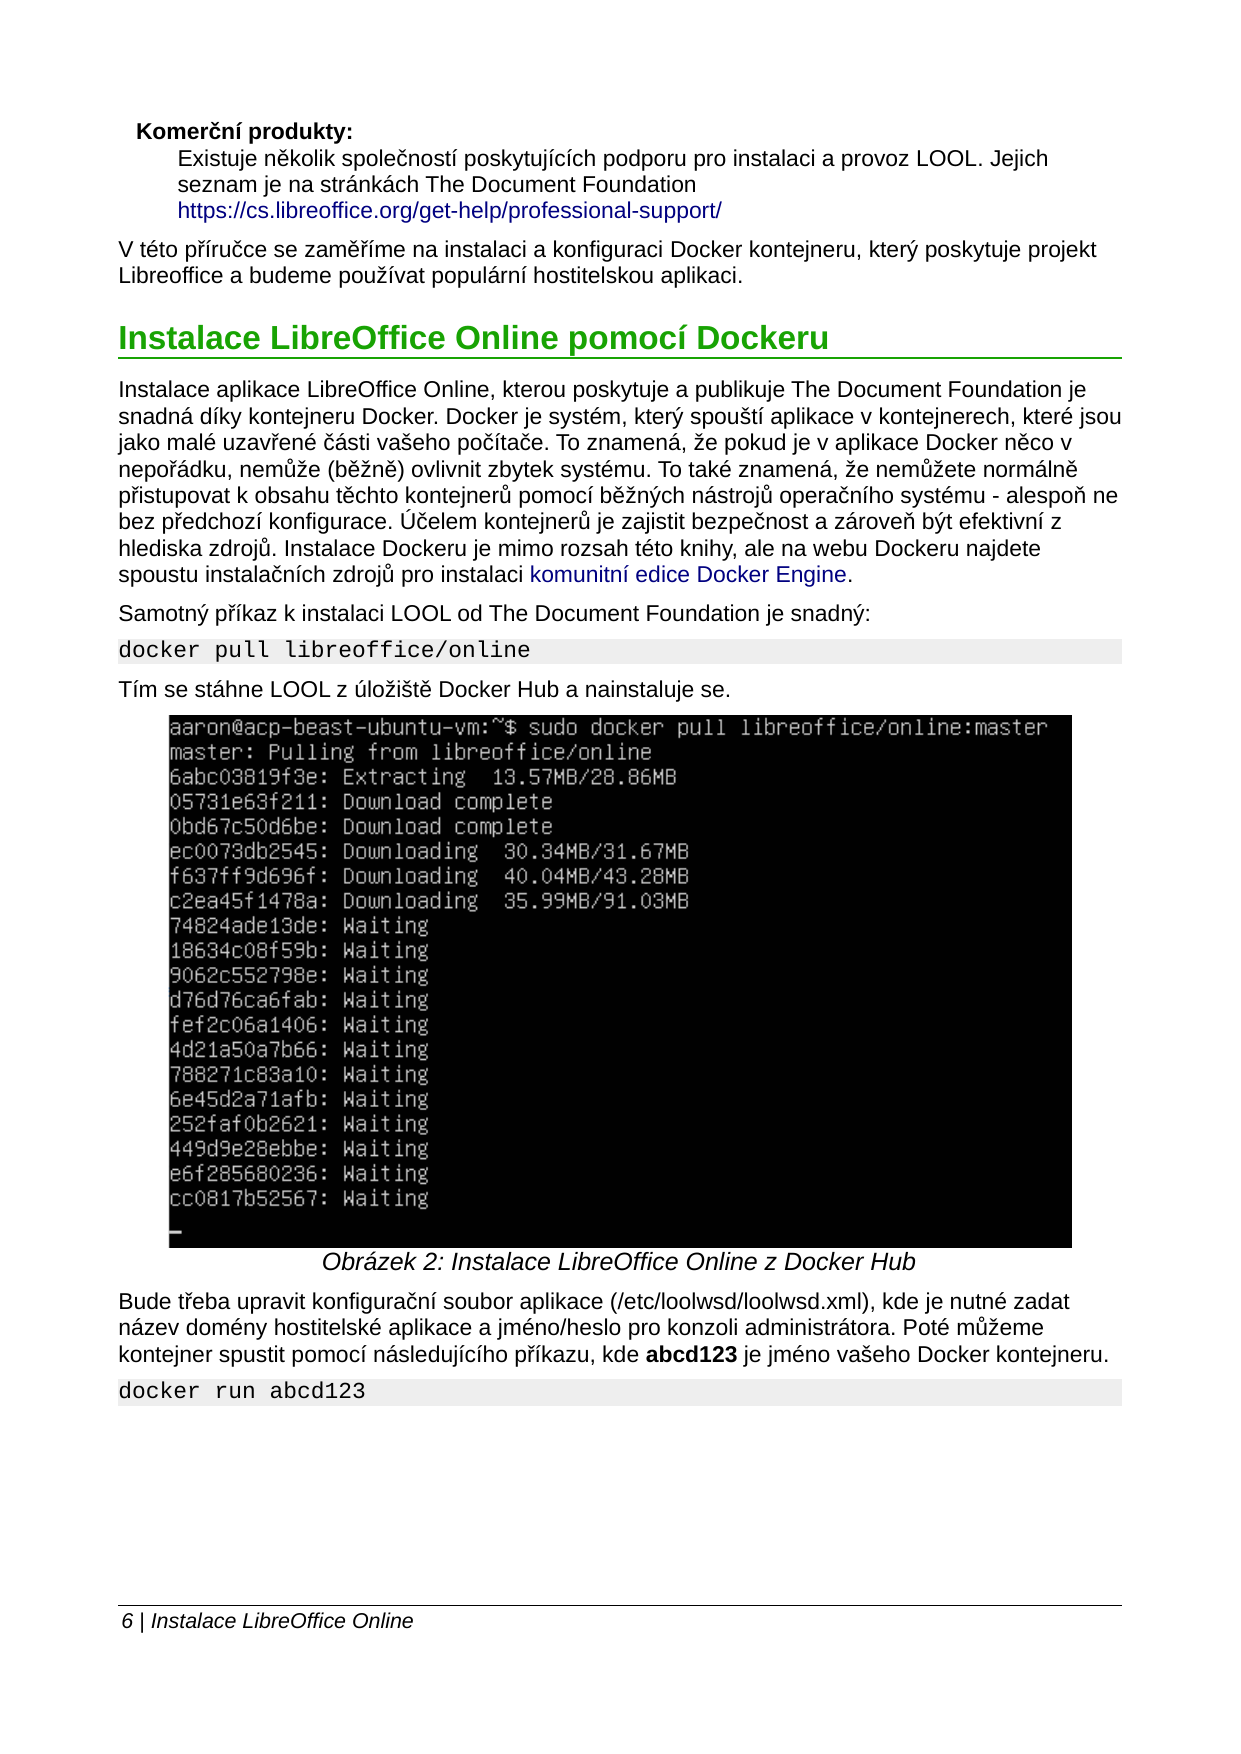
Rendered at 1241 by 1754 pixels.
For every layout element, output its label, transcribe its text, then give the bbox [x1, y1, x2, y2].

text Komerční produkty: [136, 118, 1122, 144]
text Tím se stáhne LOOL z úložiště Docker Hub a nainstaluje se. [118, 676, 1122, 703]
text Existuje několik společností poskytujících podporu pro instalaci a provoz LOOL. Jejich seznam je na stránkách The Document Foundation https://cs.libreoffice.org/get-help/professional-support/ [177, 144, 1122, 223]
text Bude třeba upravit konfigurační soubor aplikace (/etc/loolwsd/loolwsd.xml), kde je nutné zadat název domény hostitelské aplikace a jméno/heslo pro konzoli administrátora. Poté můžeme kontejner spustit pomocí následujícího příkazu, kde abcd123 je jméno vašeho Docker kontejneru. [118, 1288, 1122, 1367]
text docker run abcd123 [118, 1379, 1122, 1406]
picture [168, 715, 1072, 1248]
text V této příručce se zaměříme na instalaci a konfiguraci Docker kontejneru, který poskytuje projekt Libreoffice a budeme používat populární hostitelskou aplikaci. [118, 236, 1122, 289]
text Samotný příkaz k instalaci LOOL od The Document Foundation je snadný: [118, 600, 1122, 626]
text docker pull libreoffice/online [118, 639, 1122, 664]
text Obrázek 2: Instalace LibreOffice Online z Docker Hub [164, 1248, 1076, 1276]
subtitle Instalace LibreOffice Online pomocí Dockeru [118, 318, 1122, 357]
text Instalace aplikace LibreOffice Online, kterou poskytuje a publikuje The Document Foundation je snadná díky kontejneru Docker. Docker je systém, který spouští aplikace v kontejnerech, které jsou jako malé uzavřené části vašeho počítače. To znamená, že pokud je v aplikace Docker něco v nepořádku, nemůže (běžně) ovlivnit zbytek systému. To také znamená, že nemůžete normálně přistupovat k obsahu těchto kontejnerů pomocí běžných nástrojů operačního systému - alespoň ne bez předchozí konfigurace. Účelem kontejnerů je zajistit bezpečnost a zároveň být efektivní z hlediska zdrojů. Instalace Dockeru je mimo rozsah této knihy, ale na webu Dockeru najdete spoustu instalačních zdrojů pro instalaci komunitní edice Docker Engine. [118, 376, 1122, 587]
